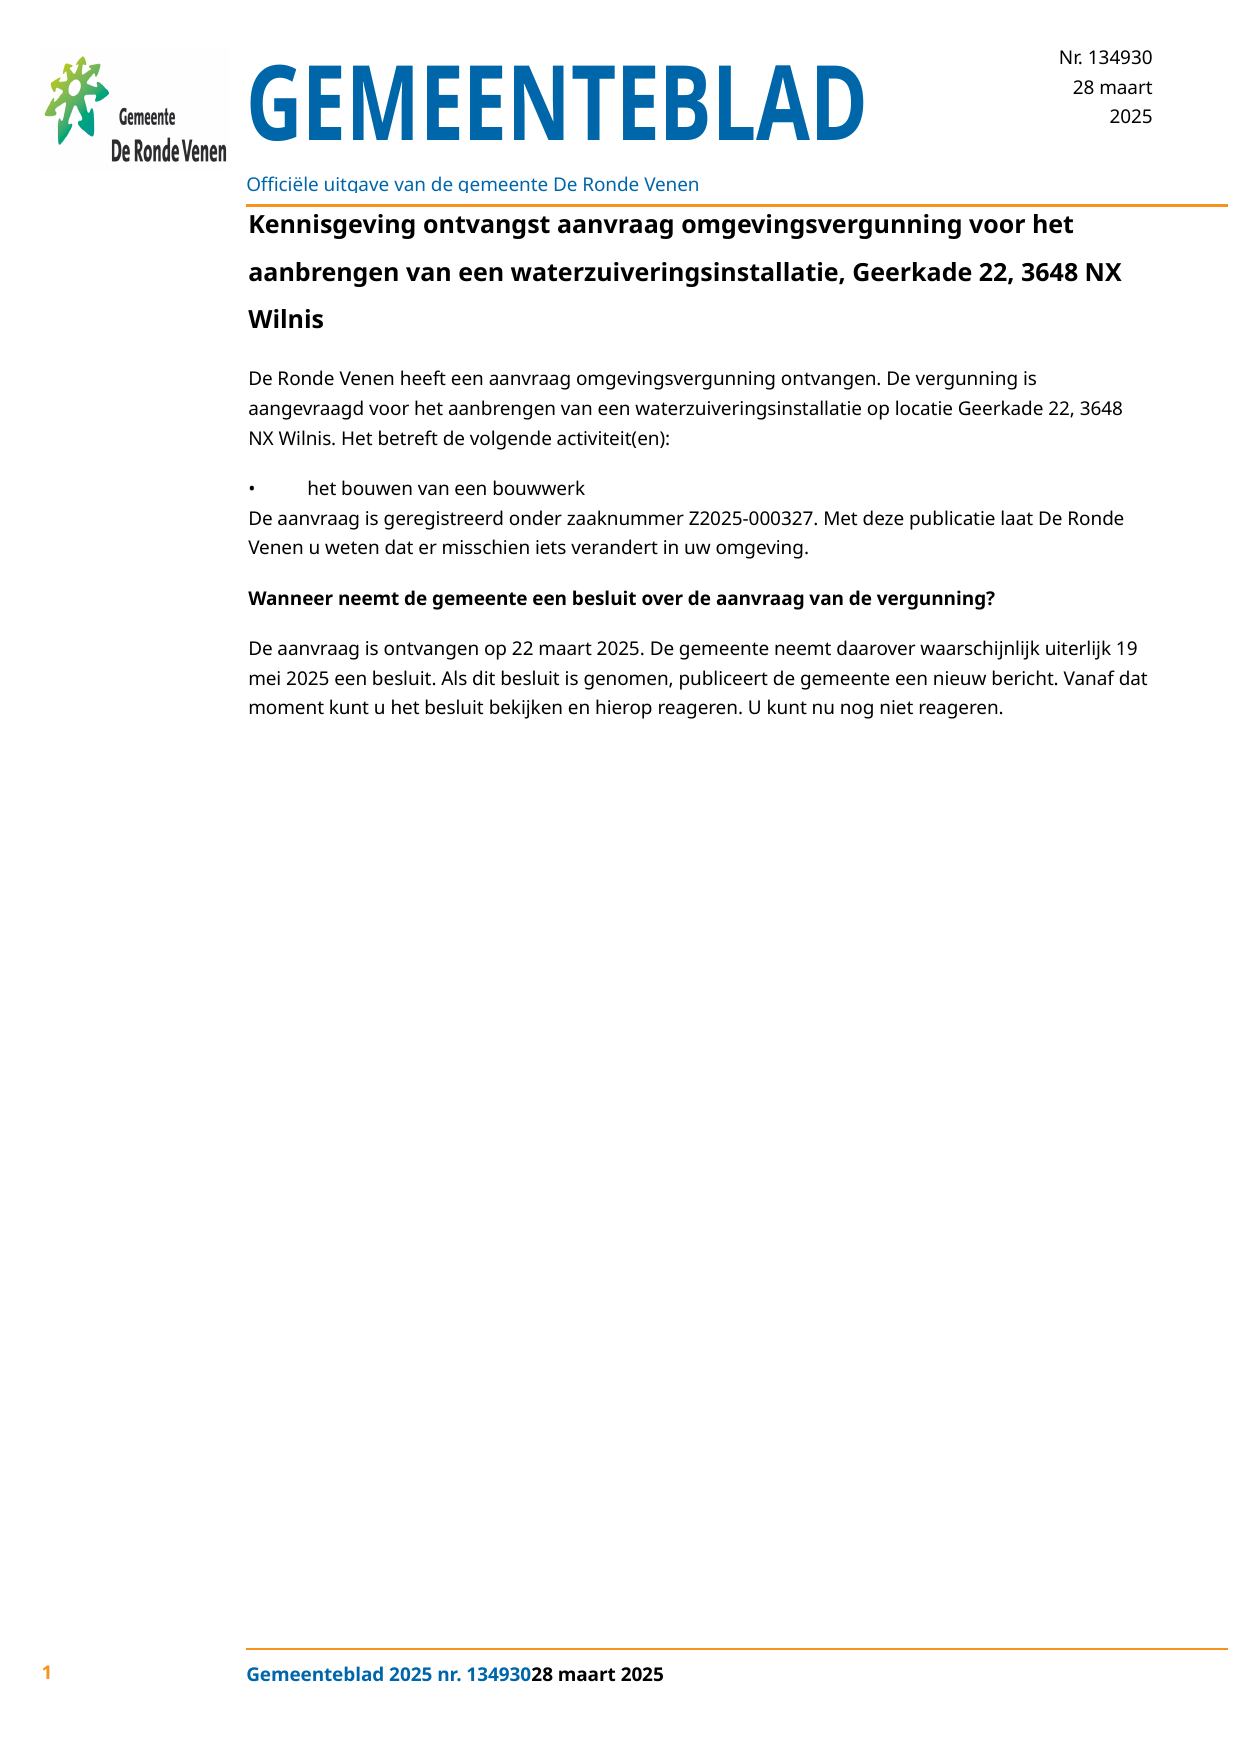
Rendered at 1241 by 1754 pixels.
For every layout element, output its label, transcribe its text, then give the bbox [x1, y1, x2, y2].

text De aanvraag is ontvangen op 22 maart 2025. De gemeente neemt daarover waarschijnlijk uiterlijk 19 mei 2025 een besluit. Als dit besluit is genomen, publiceert de gemeente een nieuw bericht. Vanaf dat moment kunt u het besluit bekijken en hierop reageren. U kunt nu nog niet reageren. [248, 635, 1152, 720]
text De Ronde Venen heeft een aanvraag omgevingsvergunning ontvangen. De vergunning is aangevraagd voor het aanbrengen van een waterzuiveringsinstallatie op locatie Geerkade 22, 3648 NX Wilnis. Het betreft de volgende activiteit(en): [248, 366, 1152, 450]
text Wanneer neemt de gemeente een besluit over de aanvraag van de vergunning? [248, 585, 1152, 610]
picture [41, 47, 231, 172]
list het bouwen van een bouwwerk [248, 475, 1152, 501]
text Kennisgeving ontvangst aanvraag omgevingsvergunning voor het aanbrengen van een waterzuiveringsinstallatie, Geerkade 22, 3648 NX Wilnis [248, 207, 1152, 336]
text De aanvraag is geregistreerd onder zaaknummer Z2025-000327. Met deze publicatie laat De Ronde Venen u weten dat er misschien iets verandert in uw omgeving. [248, 505, 1152, 560]
